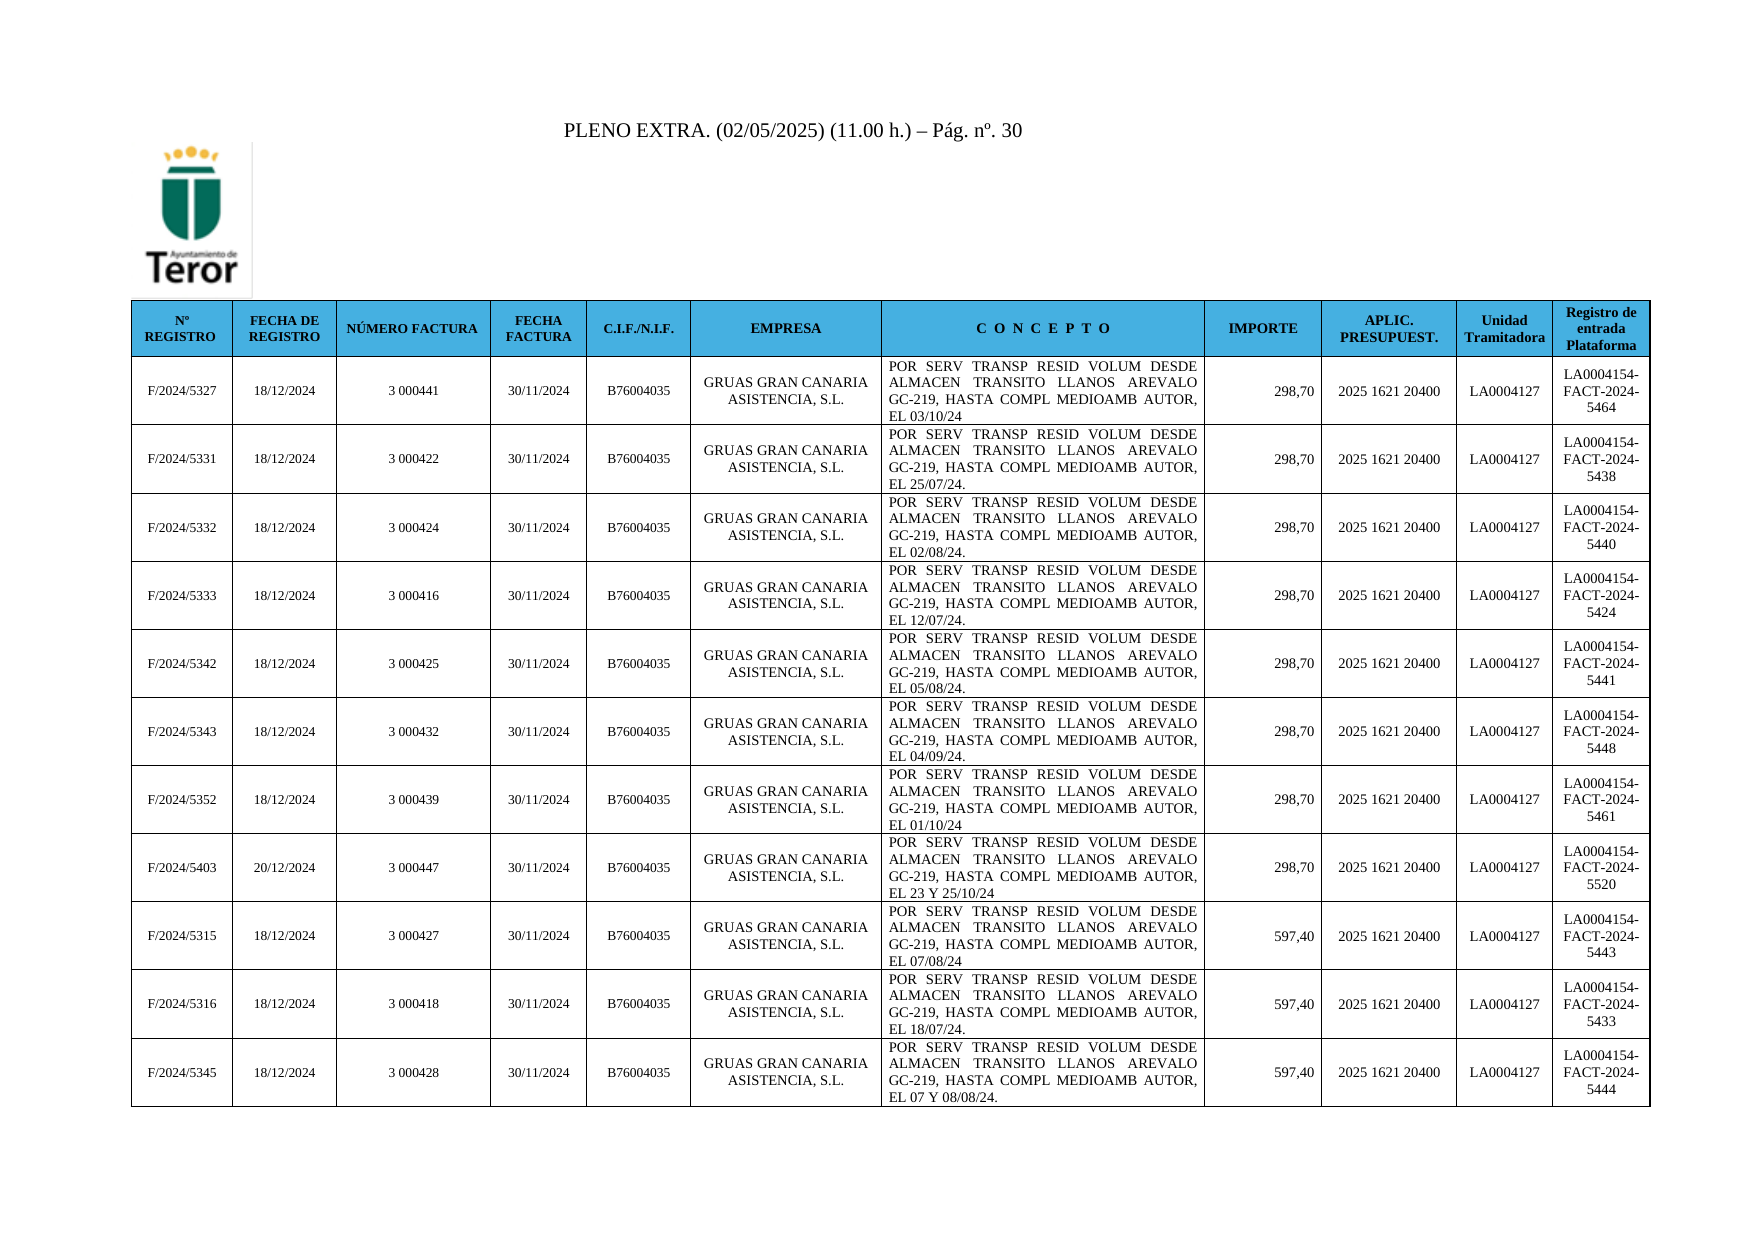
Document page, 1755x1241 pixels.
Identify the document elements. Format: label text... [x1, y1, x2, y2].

table_cell 2025 1621 20400 [1322, 425, 1456, 492]
table_cell 2025 1621 20400 [1322, 766, 1456, 833]
table_cell F/2024/5315 [132, 902, 232, 969]
table_header FECHA FACTURA [491, 301, 586, 356]
table_cell 18/12/2024 [233, 970, 336, 1037]
table_cell 18/12/2024 [233, 425, 336, 492]
table_cell GRUAS GRAN CANARIA ASISTENCIA, S.L. [691, 834, 881, 901]
table_cell 2025 1621 20400 [1322, 630, 1456, 697]
table_cell POR SERV TRANSP RESID VOLUM DESDE ALMACEN TRANSITO LLANOS AREVALO GC-219, HASTA COMPL MEDIOAMB AUTOR, EL 04/09/24. [882, 698, 1204, 765]
table_cell GRUAS GRAN CANARIA ASISTENCIA, S.L. [691, 425, 881, 492]
table_cell 298,70 [1205, 698, 1321, 765]
table_cell 597,40 [1205, 970, 1321, 1037]
table_cell 3 000422 [337, 425, 490, 492]
table_cell B76004035 [587, 834, 690, 901]
table_cell 2025 1621 20400 [1322, 1039, 1456, 1106]
table_cell GRUAS GRAN CANARIA ASISTENCIA, S.L. [691, 562, 881, 629]
table_cell B76004035 [587, 562, 690, 629]
table_cell 18/12/2024 [233, 902, 336, 969]
table_cell LA0004127 [1457, 834, 1552, 901]
table_cell 3 000424 [337, 494, 490, 561]
table_cell LA0004154-FACT-2024-5440 [1553, 494, 1649, 561]
table_cell B76004035 [587, 698, 690, 765]
table_cell F/2024/5333 [132, 562, 232, 629]
table_cell LA0004154-FACT-2024-5443 [1553, 902, 1649, 969]
table_cell B76004035 [587, 494, 690, 561]
table_cell GRUAS GRAN CANARIA ASISTENCIA, S.L. [691, 902, 881, 969]
table_cell 30/11/2024 [491, 425, 586, 492]
table_cell GRUAS GRAN CANARIA ASISTENCIA, S.L. [691, 766, 881, 833]
table_cell B76004035 [587, 970, 690, 1037]
table_cell POR SERV TRANSP RESID VOLUM DESDE ALMACEN TRANSITO LLANOS AREVALO GC-219, HASTA COMPL MEDIOAMB AUTOR, EL 25/07/24. [882, 425, 1204, 492]
table_cell 30/11/2024 [491, 494, 586, 561]
table_cell GRUAS GRAN CANARIA ASISTENCIA, S.L. [691, 698, 881, 765]
table_header Registro de entrada Plataforma [1553, 301, 1649, 356]
table_cell 18/12/2024 [233, 1039, 336, 1106]
table_header C.I.F./N.I.F. [587, 301, 690, 356]
table_header NÚMERO FACTURA [337, 301, 490, 356]
table_cell LA0004154-FACT-2024-5448 [1553, 698, 1649, 765]
table_cell 30/11/2024 [491, 562, 586, 629]
table_cell POR SERV TRANSP RESID VOLUM DESDE ALMACEN TRANSITO LLANOS AREVALO GC-219, HASTA COMPL MEDIOAMB AUTOR, EL 07 Y 08/08/24. [882, 1039, 1204, 1106]
table_header C O N C E P T O [882, 301, 1204, 356]
table_cell LA0004154-FACT-2024-5461 [1553, 766, 1649, 833]
table_header Nº REGISTRO [132, 301, 232, 356]
table_cell 3 000428 [337, 1039, 490, 1106]
table_cell 2025 1621 20400 [1322, 902, 1456, 969]
table_cell 3 000418 [337, 970, 490, 1037]
table_cell LA0004154-FACT-2024-5438 [1553, 425, 1649, 492]
table_cell F/2024/5342 [132, 630, 232, 697]
table_header APLIC. PRESUPUEST. [1322, 301, 1456, 356]
table_cell F/2024/5352 [132, 766, 232, 833]
table_cell 597,40 [1205, 902, 1321, 969]
table_cell F/2024/5331 [132, 425, 232, 492]
table_cell POR SERV TRANSP RESID VOLUM DESDE ALMACEN TRANSITO LLANOS AREVALO GC-219, HASTA COMPL MEDIOAMB AUTOR, EL 05/08/24. [882, 630, 1204, 697]
table_cell GRUAS GRAN CANARIA ASISTENCIA, S.L. [691, 970, 881, 1037]
table_cell POR SERV TRANSP RESID VOLUM DESDE ALMACEN TRANSITO LLANOS AREVALO GC-219, HASTA COMPL MEDIOAMB AUTOR, EL 23 Y 25/10/24 [882, 834, 1204, 901]
table_cell B76004035 [587, 1039, 690, 1106]
table_cell LA0004154-FACT-2024-5464 [1553, 357, 1649, 424]
table_cell 30/11/2024 [491, 1039, 586, 1106]
table_header FECHA DE REGISTRO [233, 301, 336, 356]
table_cell 30/11/2024 [491, 630, 586, 697]
table_cell 30/11/2024 [491, 834, 586, 901]
table_cell 18/12/2024 [233, 357, 336, 424]
table_cell B76004035 [587, 766, 690, 833]
table_cell LA0004127 [1457, 766, 1552, 833]
table_cell 30/11/2024 [491, 357, 586, 424]
table_cell 3 000439 [337, 766, 490, 833]
table_cell 2025 1621 20400 [1322, 698, 1456, 765]
table_cell B76004035 [587, 357, 690, 424]
table_cell GRUAS GRAN CANARIA ASISTENCIA, S.L. [691, 494, 881, 561]
table_cell POR SERV TRANSP RESID VOLUM DESDE ALMACEN TRANSITO LLANOS AREVALO GC-219, HASTA COMPL MEDIOAMB AUTOR, EL 18/07/24. [882, 970, 1204, 1037]
table_cell 298,70 [1205, 357, 1321, 424]
table_cell 3 000427 [337, 902, 490, 969]
table_cell 3 000432 [337, 698, 490, 765]
table_cell LA0004127 [1457, 630, 1552, 697]
table_cell F/2024/5343 [132, 698, 232, 765]
table_cell LA0004154-FACT-2024-5433 [1553, 970, 1649, 1037]
table_cell B76004035 [587, 902, 690, 969]
table_cell F/2024/5327 [132, 357, 232, 424]
table_cell 18/12/2024 [233, 562, 336, 629]
table_cell 298,70 [1205, 630, 1321, 697]
table_header Unidad Tramitadora [1457, 301, 1552, 356]
table_cell 2025 1621 20400 [1322, 834, 1456, 901]
table_cell LA0004127 [1457, 970, 1552, 1037]
table_cell LA0004127 [1457, 494, 1552, 561]
table_cell 30/11/2024 [491, 698, 586, 765]
table_cell 18/12/2024 [233, 698, 336, 765]
table_cell F/2024/5403 [132, 834, 232, 901]
table_cell 18/12/2024 [233, 494, 336, 561]
table_cell 3 000425 [337, 630, 490, 697]
table_cell 30/11/2024 [491, 970, 586, 1037]
table_cell LA0004154-FACT-2024-5424 [1553, 562, 1649, 629]
table_header IMPORTE [1205, 301, 1321, 356]
table_cell GRUAS GRAN CANARIA ASISTENCIA, S.L. [691, 357, 881, 424]
table_cell LA0004154-FACT-2024-5520 [1553, 834, 1649, 901]
table_cell 3 000416 [337, 562, 490, 629]
table_cell 30/11/2024 [491, 902, 586, 969]
table_cell 18/12/2024 [233, 630, 336, 697]
table_cell LA0004127 [1457, 698, 1552, 765]
table_cell GRUAS GRAN CANARIA ASISTENCIA, S.L. [691, 1039, 881, 1106]
table_cell 298,70 [1205, 425, 1321, 492]
table_cell POR SERV TRANSP RESID VOLUM DESDE ALMACEN TRANSITO LLANOS AREVALO GC-219, HASTA COMPL MEDIOAMB AUTOR, EL 12/07/24. [882, 562, 1204, 629]
table_cell LA0004127 [1457, 357, 1552, 424]
table_cell 20/12/2024 [233, 834, 336, 901]
table_cell 597,40 [1205, 1039, 1321, 1106]
table_cell LA0004127 [1457, 562, 1552, 629]
table_cell 18/12/2024 [233, 766, 336, 833]
table_cell 298,70 [1205, 562, 1321, 629]
table_cell POR SERV TRANSP RESID VOLUM DESDE ALMACEN TRANSITO LLANOS AREVALO GC-219, HASTA COMPL MEDIOAMB AUTOR, EL 02/08/24. [882, 494, 1204, 561]
table_cell F/2024/5345 [132, 1039, 232, 1106]
table_cell B76004035 [587, 630, 690, 697]
table_cell 298,70 [1205, 766, 1321, 833]
table_cell 3 000441 [337, 357, 490, 424]
table_cell LA0004127 [1457, 425, 1552, 492]
table_cell 2025 1621 20400 [1322, 562, 1456, 629]
table_cell POR SERV TRANSP RESID VOLUM DESDE ALMACEN TRANSITO LLANOS AREVALO GC-219, HASTA COMPL MEDIOAMB AUTOR, EL 01/10/24 [882, 766, 1204, 833]
table_cell F/2024/5316 [132, 970, 232, 1037]
table_cell 30/11/2024 [491, 766, 586, 833]
table_header EMPRESA [691, 301, 881, 356]
table_cell LA0004127 [1457, 1039, 1552, 1106]
table_cell GRUAS GRAN CANARIA ASISTENCIA, S.L. [691, 630, 881, 697]
table_cell POR SERV TRANSP RESID VOLUM DESDE ALMACEN TRANSITO LLANOS AREVALO GC-219, HASTA COMPL MEDIOAMB AUTOR, EL 07/08/24 [882, 902, 1204, 969]
table_cell 2025 1621 20400 [1322, 357, 1456, 424]
table_cell 3 000447 [337, 834, 490, 901]
table_cell LA0004127 [1457, 902, 1552, 969]
table_cell 298,70 [1205, 834, 1321, 901]
table_cell B76004035 [587, 425, 690, 492]
table_cell LA0004154-FACT-2024-5444 [1553, 1039, 1649, 1106]
table_cell F/2024/5332 [132, 494, 232, 561]
table_cell POR SERV TRANSP RESID VOLUM DESDE ALMACEN TRANSITO LLANOS AREVALO GC-219, HASTA COMPL MEDIOAMB AUTOR, EL 03/10/24 [882, 357, 1204, 424]
table_cell 2025 1621 20400 [1322, 970, 1456, 1037]
table_cell 2025 1621 20400 [1322, 494, 1456, 561]
table_cell LA0004154-FACT-2024-5441 [1553, 630, 1649, 697]
table_cell 298,70 [1205, 494, 1321, 561]
